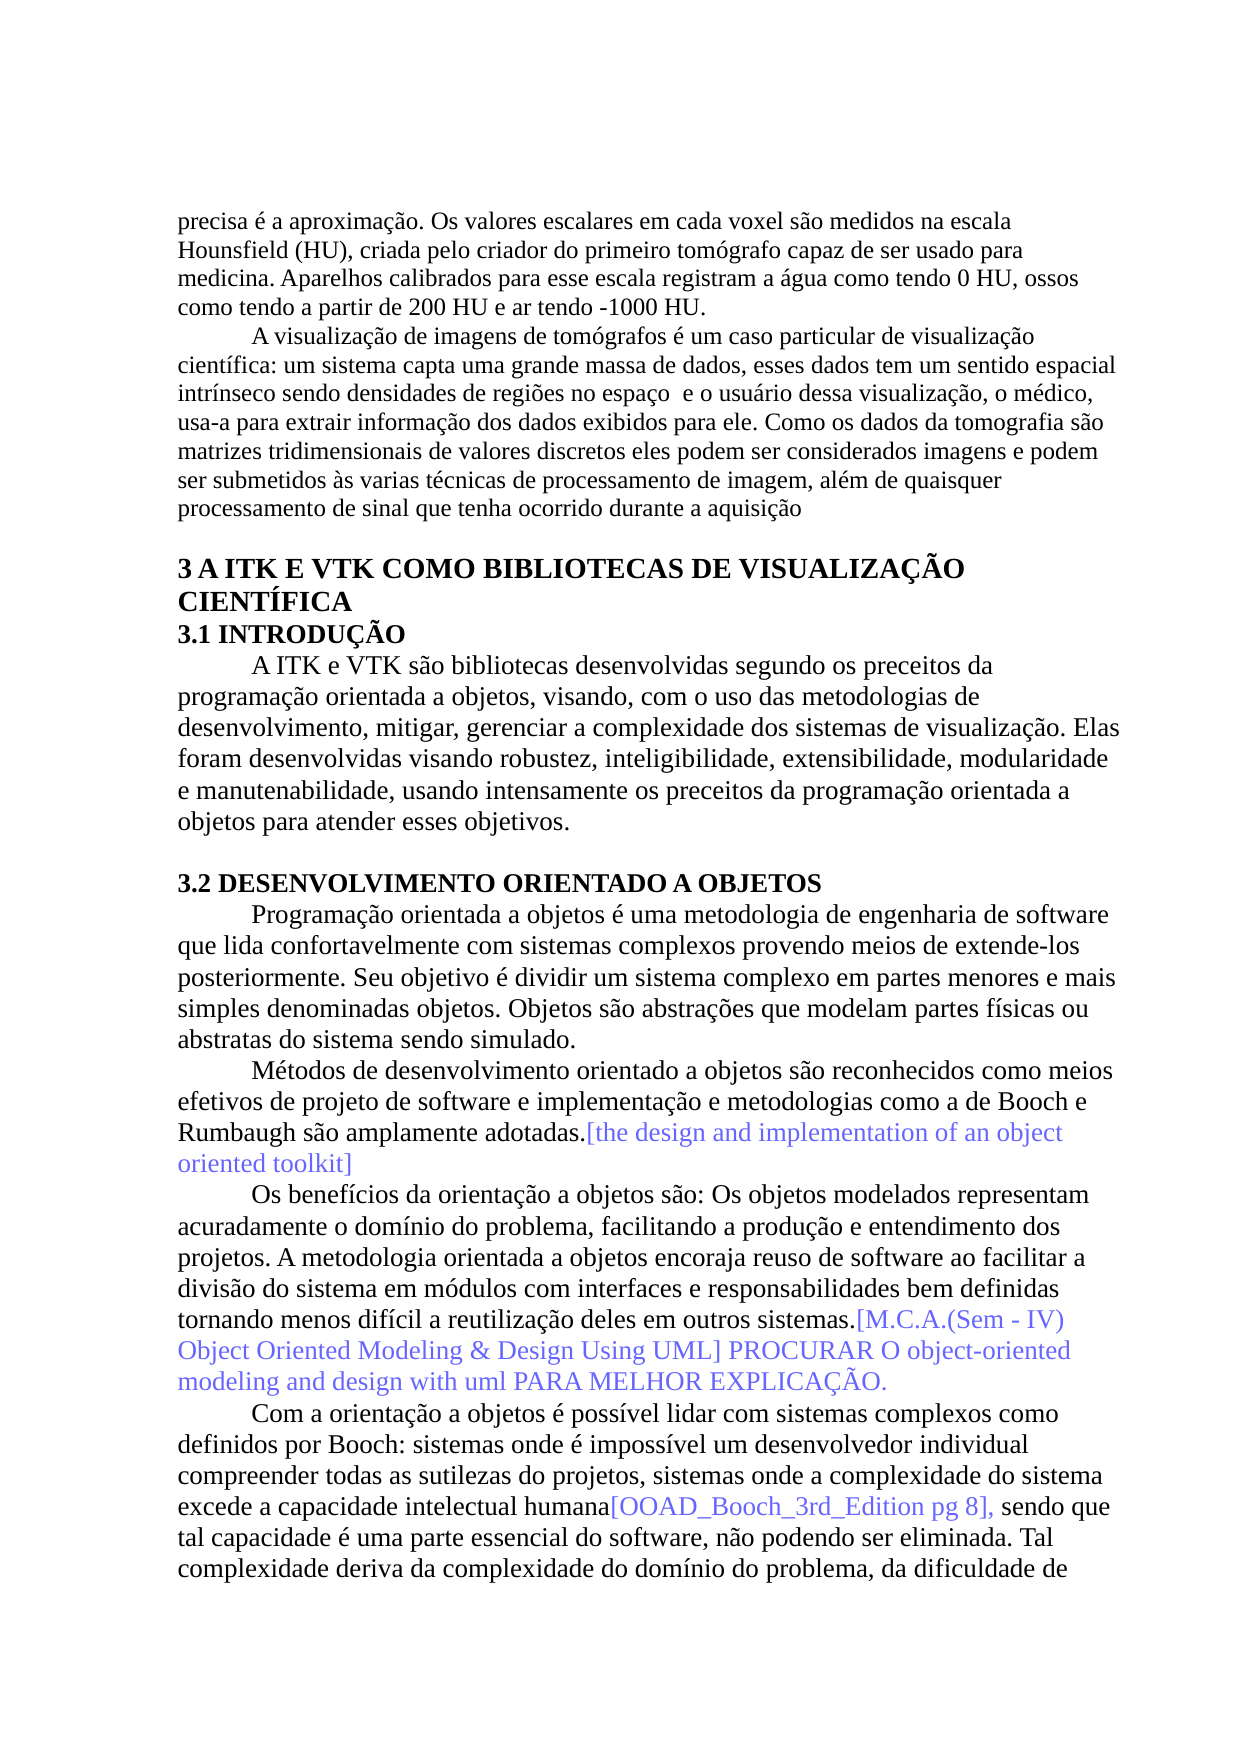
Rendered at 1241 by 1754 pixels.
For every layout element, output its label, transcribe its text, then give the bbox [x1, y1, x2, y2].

text Com a orientação a objetos é possível lidar com sistemas complexos como definidos por Booch: sistemas onde é impossível um desenvolvedor individual compreender todas as sutilezas do projetos, sistemas onde a complexidade do sistema excede a capacidade intelectual humana[OOAD_Booch_3rd_Edition pg 8], sendo que tal capacidade é uma parte essencial do software, não podendo ser eliminada. Tal complexidade deriva da complexidade do domínio do problema, da dificuldade de [177, 1397, 1122, 1583]
text Os benefícios da orientação a objetos são: Os objetos modelados representam acuradamente o domínio do problema, facilitando a produção e entendimento dos projetos. A metodologia orientada a objetos encoraja reuso de software ao facilitar a divisão do sistema em módulos com interfaces e responsabilidades bem definidas tornando menos difícil a reutilização deles em outros sistemas.[M.C.A.(Sem - IV) Object Oriented Modeling & Design Using UML] PROCURAR O object-oriented modeling and design with uml PARA MELHOR EXPLICAÇÃO. [177, 1179, 1122, 1397]
text A visualização de imagens de tomógrafos é um caso particular de visualização científica: um sistema capta uma grande massa de dados, esses dados tem um sentido espacial intrínseco sendo densidades de regiões no espaço e o usuário dessa visualização, o médico, usa-a para extrair informação dos dados exibidos para ele. Como os dados da tomografia são matrizes tridimensionais de valores discretos eles podem ser considerados imagens e podem ser submetidos às varias técnicas de processamento de imagem, além de quaisquer processamento de sinal que tenha ocorrido durante a aquisição [177, 321, 1122, 522]
subtitle 3 a itk e vtk como bibliotecas de visualização científica [177, 551, 1122, 618]
text Programação orientada a objetos é uma metodologia de engenharia de software que lida confortavelmente com sistemas complexos provendo meios de extende-los posteriormente. Seu objetivo é dividir um sistema complexo em partes menores e mais simples denominadas objetos. Objetos são abstrações que modelam partes físicas ou abstratas do sistema sendo simulado. [177, 898, 1122, 1054]
subtitle 3.2 DESENVOLVIMENTO ORIENTADO A OBJETOS [177, 867, 1122, 898]
text Métodos de desenvolvimento orientado a objetos são reconhecidos como meios efetivos de projeto de software e implementação e metodologias como a de Booch e Rumbaugh são amplamente adotadas.[the design and implementation of an object oriented toolkit] [177, 1054, 1122, 1179]
subtitle 3.1 INTRODUÇÃO [177, 618, 1122, 649]
text precisa é a aproximação. Os valores escalares em cada voxel são medidos na escala Hounsfield (HU), criada pelo criador do primeiro tomógrafo capaz de ser usado para medicina. Aparelhos calibrados para esse escala registram a água como tendo 0 HU, ossos como tendo a partir de 200 HU e ar tendo -1000 HU. [177, 206, 1122, 321]
text A ITK e VTK são bibliotecas desenvolvidas segundo os preceitos da programação orientada a objetos, visando, com o uso das metodologias de desenvolvimento, mitigar, gerenciar a complexidade dos sistemas de visualização. Elas foram desenvolvidas visando robustez, inteligibilidade, extensibilidade, modularidade e manutenabilidade, usando intensamente os preceitos da programação orientada a objetos para atender esses objetivos. [177, 649, 1122, 836]
